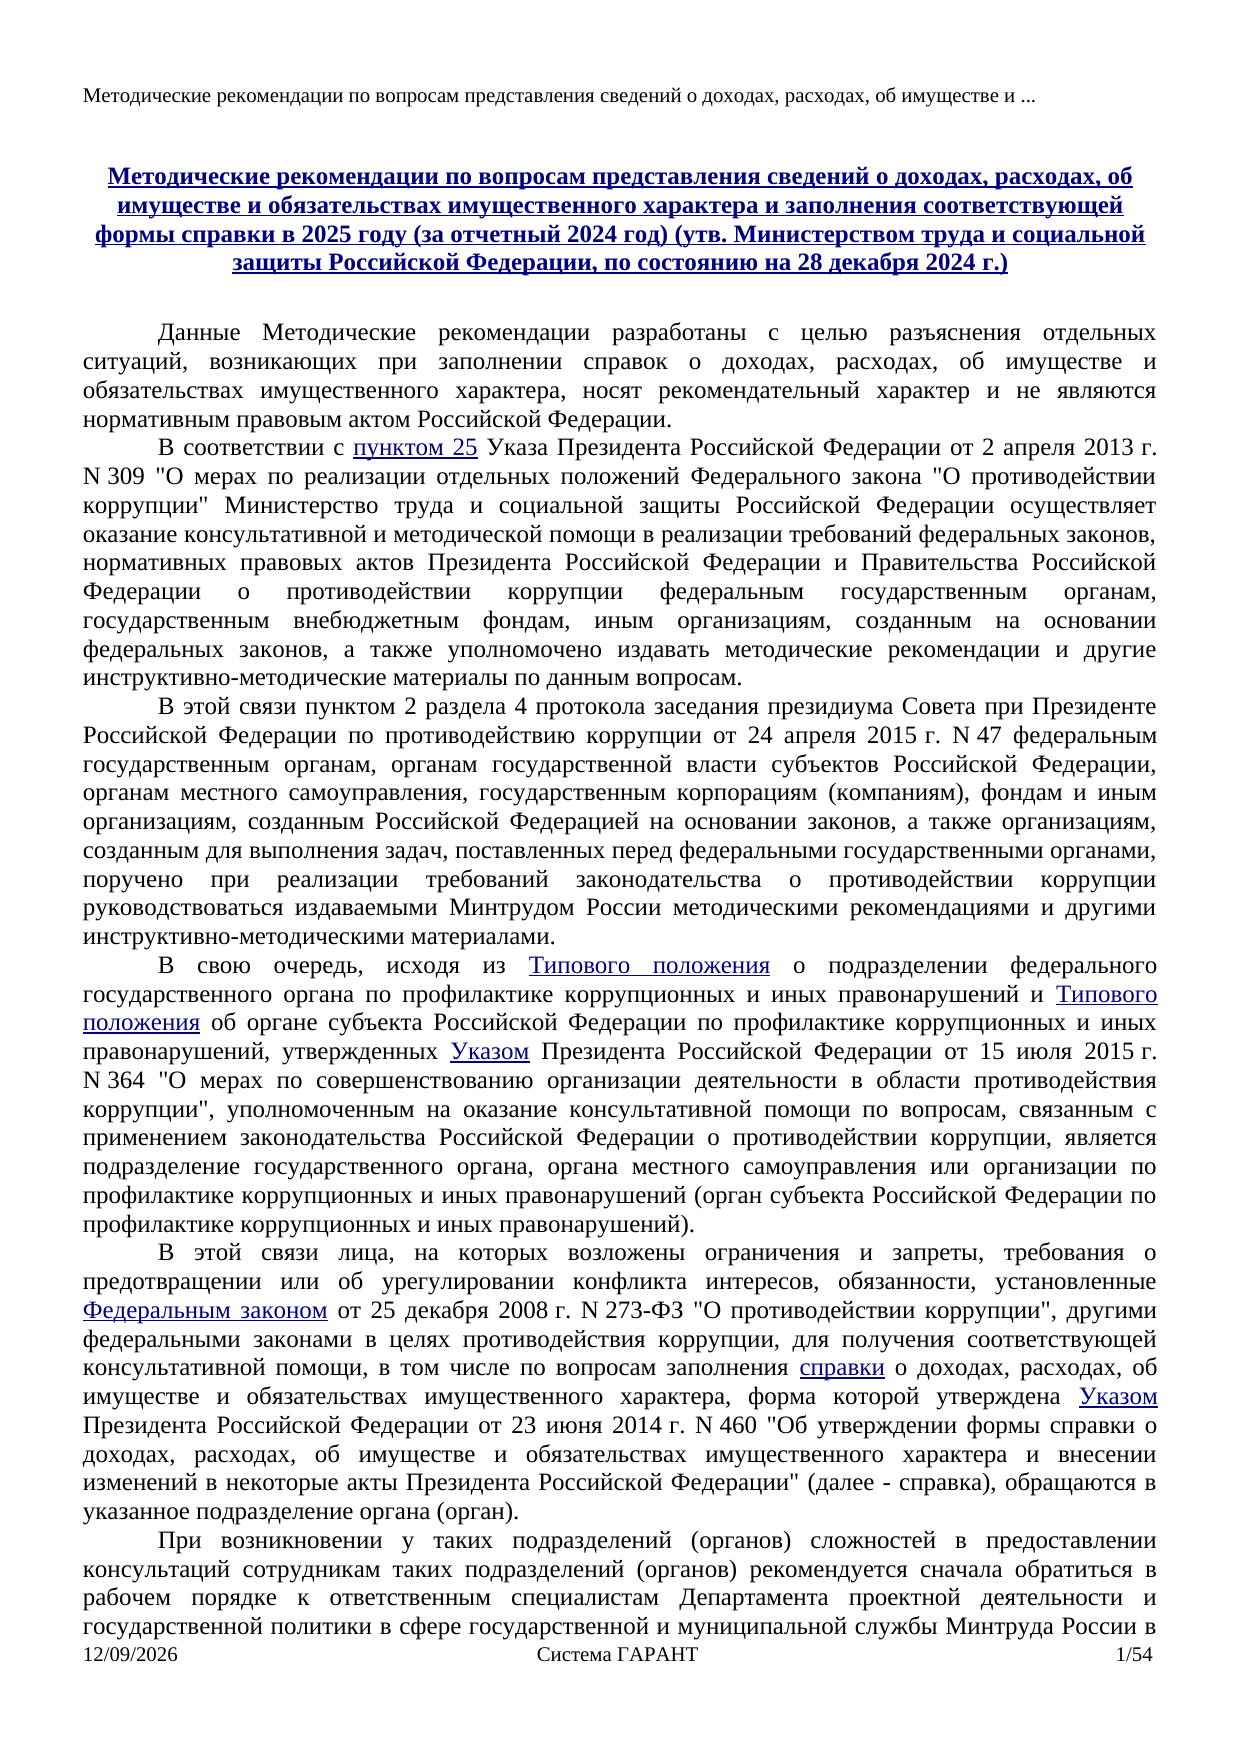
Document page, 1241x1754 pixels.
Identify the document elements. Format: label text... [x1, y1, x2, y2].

text При возникновении у таких подразделений (органов) сложностей в предоставлении консультаций сотрудникам таких подразделений (органов) рекомендуется сначала обратиться в рабочем порядке к ответственным специалистам Департамента проектной деятельности и государственной политики в сфере государственной и муниципальной службы Минтруда России в [83, 1525, 1157, 1640]
text В этой связи пунктом 2 раздела 4 протокола заседания президиума Совета при Президенте Российской Федерации по противодействию коррупции от 24 апреля 2015 г. N 47 федеральным государственным органам, органам государственной власти субъектов Российской Федерации, органам местного самоуправления, государственным корпорациям (компаниям), фондам и иным организациям, созданным Российской Федерацией на основании законов, а также организациям, созданным для выполнения задач, поставленных перед федеральными государственными органами, поручено при реализации требований законодательства о противодействии коррупции руководствоваться издаваемыми Минтрудом России методическими рекомендациями и другими инструктивно-методическими материалами. [83, 691, 1157, 950]
text В этой связи лица, на которых возложены ограничения и запреты, требования о предотвращении или об урегулировании конфликта интересов, обязанности, установленные Федеральным законом от 25 декабря 2008 г. N 273-ФЗ "О противодействии коррупции", другими федеральными законами в целях противодействия коррупции, для получения соответствующей консультативной помощи, в том числе по вопросам заполнения справки о доходах, расходах, об имуществе и обязательствах имущественного характера, форма которой утверждена Указом Президента Российской Федерации от 23 июня 2014 г. N 460 "Об утверждении формы справки о доходах, расходах, об имуществе и обязательствах имущественного характера и внесении изменений в некоторые акты Президента Российской Федерации" (далее - справка), обращаются в указанное подразделение органа (орган). [83, 1237, 1157, 1525]
subtitle Методические рекомендации по вопросам представления сведений о доходах, расходах, об имуществе и обязательствах имущественного характера и заполнения соответствующей формы справки в 2025 году (за отчетный 2024 год) (утв. Министерством труда и социальной защиты Российской Федерации, по состоянию на 28 декабря 2024 г.) [83, 161, 1157, 276]
text Данные Методические рекомендации разработаны с целью разъяснения отдельных ситуаций, возникающих при заполнении справок о доходах, расходах, об имуществе и обязательствах имущественного характера, носят рекомендательный характер и не являются нормативным правовым актом Российской Федерации. [83, 317, 1157, 432]
text В свою очередь, исходя из Типового положения о подразделении федерального государственного органа по профилактике коррупционных и иных правонарушений и Типового положения об органе субъекта Российской Федерации по профилактике коррупционных и иных правонарушений, утвержденных Указом Президента Российской Федерации от 15 июля 2015 г. N 364 "О мерах по совершенствованию организации деятельности в области противодействия коррупции", уполномоченным на оказание консультативной помощи по вопросам, связанным с применением законодательства Российской Федерации о противодействии коррупции, является подразделение государственного органа, органа местного самоуправления или организации по профилактике коррупционных и иных правонарушений (орган субъекта Российской Федерации по профилактике коррупционных и иных правонарушений). [83, 950, 1157, 1237]
text В соответствии с пунктом 25 Указа Президента Российской Федерации от 2 апреля 2013 г. N 309 "О мерах по реализации отдельных положений Федерального закона "О противодействии коррупции" Министерство труда и социальной защиты Российской Федерации осуществляет оказание консультативной и методической помощи в реализации требований федеральных законов, нормативных правовых актов Президента Российской Федерации и Правительства Российской Федерации о противодействии коррупции федеральным государственным органам, государственным внебюджетным фондам, иным организациям, созданным на основании федеральных законов, а также уполномочено издавать методические рекомендации и другие инструктивно-методические материалы по данным вопросам. [83, 432, 1157, 691]
